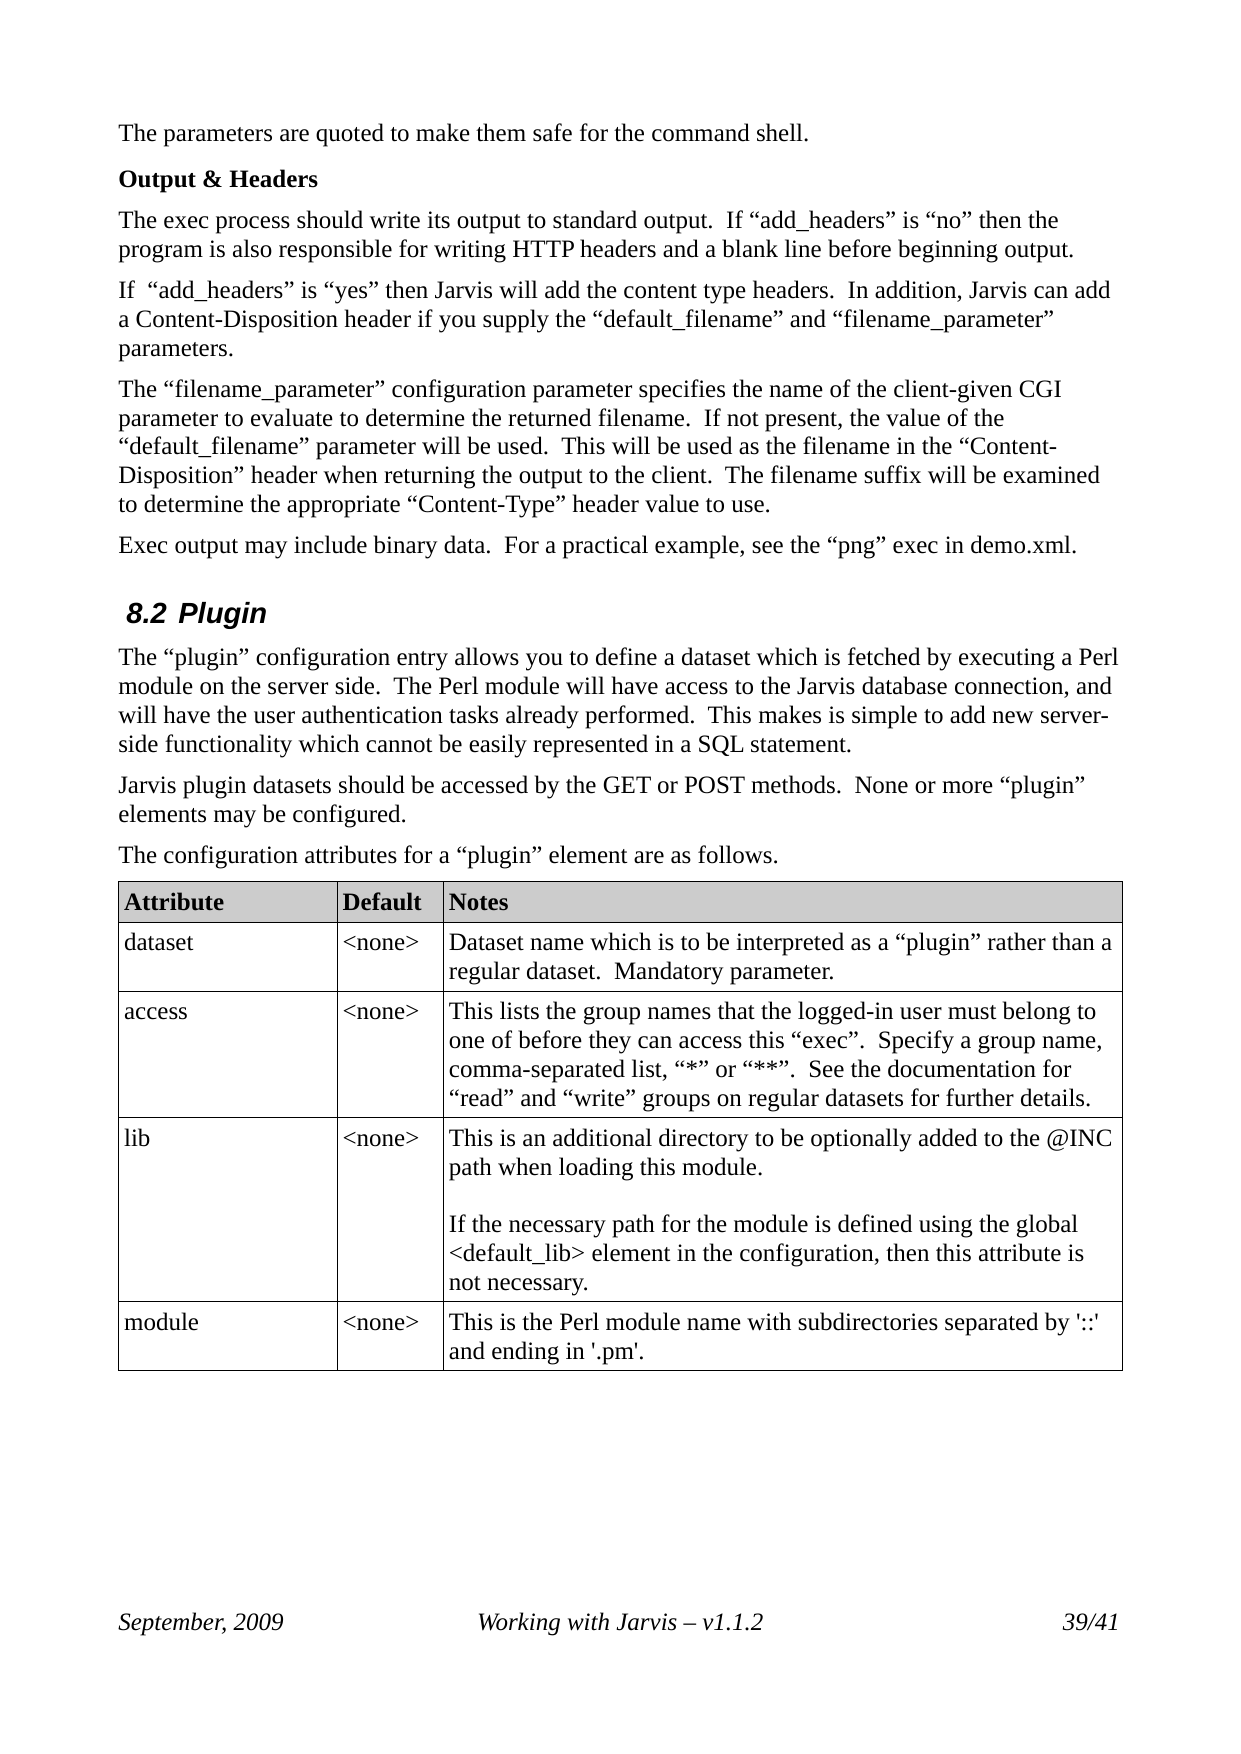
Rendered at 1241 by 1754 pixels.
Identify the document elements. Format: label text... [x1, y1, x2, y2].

text Jarvis plugin datasets should be accessed by the GET or POST methods. None or more “plugin” elements may be configured. [118, 770, 1122, 827]
table_cell <none> [338, 1118, 443, 1301]
text If “add_headers” is “yes” then Jarvis will add the content type headers. In addition, Jarvis can add a Content-Disposition header if you supply the “default_filename” and “filename_parameter” parameters. [118, 275, 1122, 361]
table_cell dataset [119, 923, 337, 991]
table_cell This is an additional directory to be optionally added to the @INC path when loading this module. If the necessary path for the module is defined using the global <default_lib> element in the configuration, then this attribute is not necessary. [444, 1118, 1122, 1301]
text The parameters are quoted to make them safe for the command shell. [118, 118, 1122, 147]
text The “filename_parameter” configuration parameter specifies the name of the client-given CGI parameter to evaluate to determine the returned filename. If not present, the value of the “default_filename” parameter will be used. This will be used as the filename in the “Content-Disposition” header when returning the output to the client. The filename suffix will be examined to determine the appropriate “Content-Type” header value to use. [118, 374, 1122, 518]
text Exec output may include binary data. For a practical example, see the “png” exec in demo.xml. [118, 530, 1122, 559]
subtitle Plugin [118, 596, 1122, 630]
table_header Notes [444, 882, 1122, 922]
table_cell lib [119, 1118, 337, 1301]
table_cell <none> [338, 923, 443, 991]
table_cell This is the Perl module name with subdirectories separated by '::' and ending in '.pm'. [444, 1302, 1122, 1370]
table_cell <none> [338, 992, 443, 1117]
table_header Attribute [119, 882, 337, 922]
table_cell This lists the group names that the logged-in user must belong to one of before they can access this “exec”. Specify a group name, comma-separated list, “*” or “**”. See the documentation for “read” and “write” groups on regular datasets for further details. [444, 992, 1122, 1117]
table_cell access [119, 992, 337, 1117]
table_header Default [338, 882, 443, 922]
text The exec process should write its output to standard output. If “add_headers” is “no” then the program is also responsible for writing HTTP headers and a blank line before beginning output. [118, 205, 1122, 263]
table_cell module [119, 1302, 337, 1370]
table_cell Dataset name which is to be interpreted as a “plugin” rather than a regular dataset. Mandatory parameter. [444, 923, 1122, 991]
text The “plugin” configuration entry allows you to define a dataset which is fetched by executing a Perl module on the server side. The Perl module will have access to the Jarvis database connection, and will have the user authentication tasks already performed. This makes is simple to add new server-side functionality which cannot be easily represented in a SQL statement. [118, 642, 1122, 757]
text The configuration attributes for a “plugin” element are as follows. [118, 840, 1122, 869]
subtitle Output & Headers [118, 164, 1122, 193]
table_cell <none> [338, 1302, 443, 1370]
